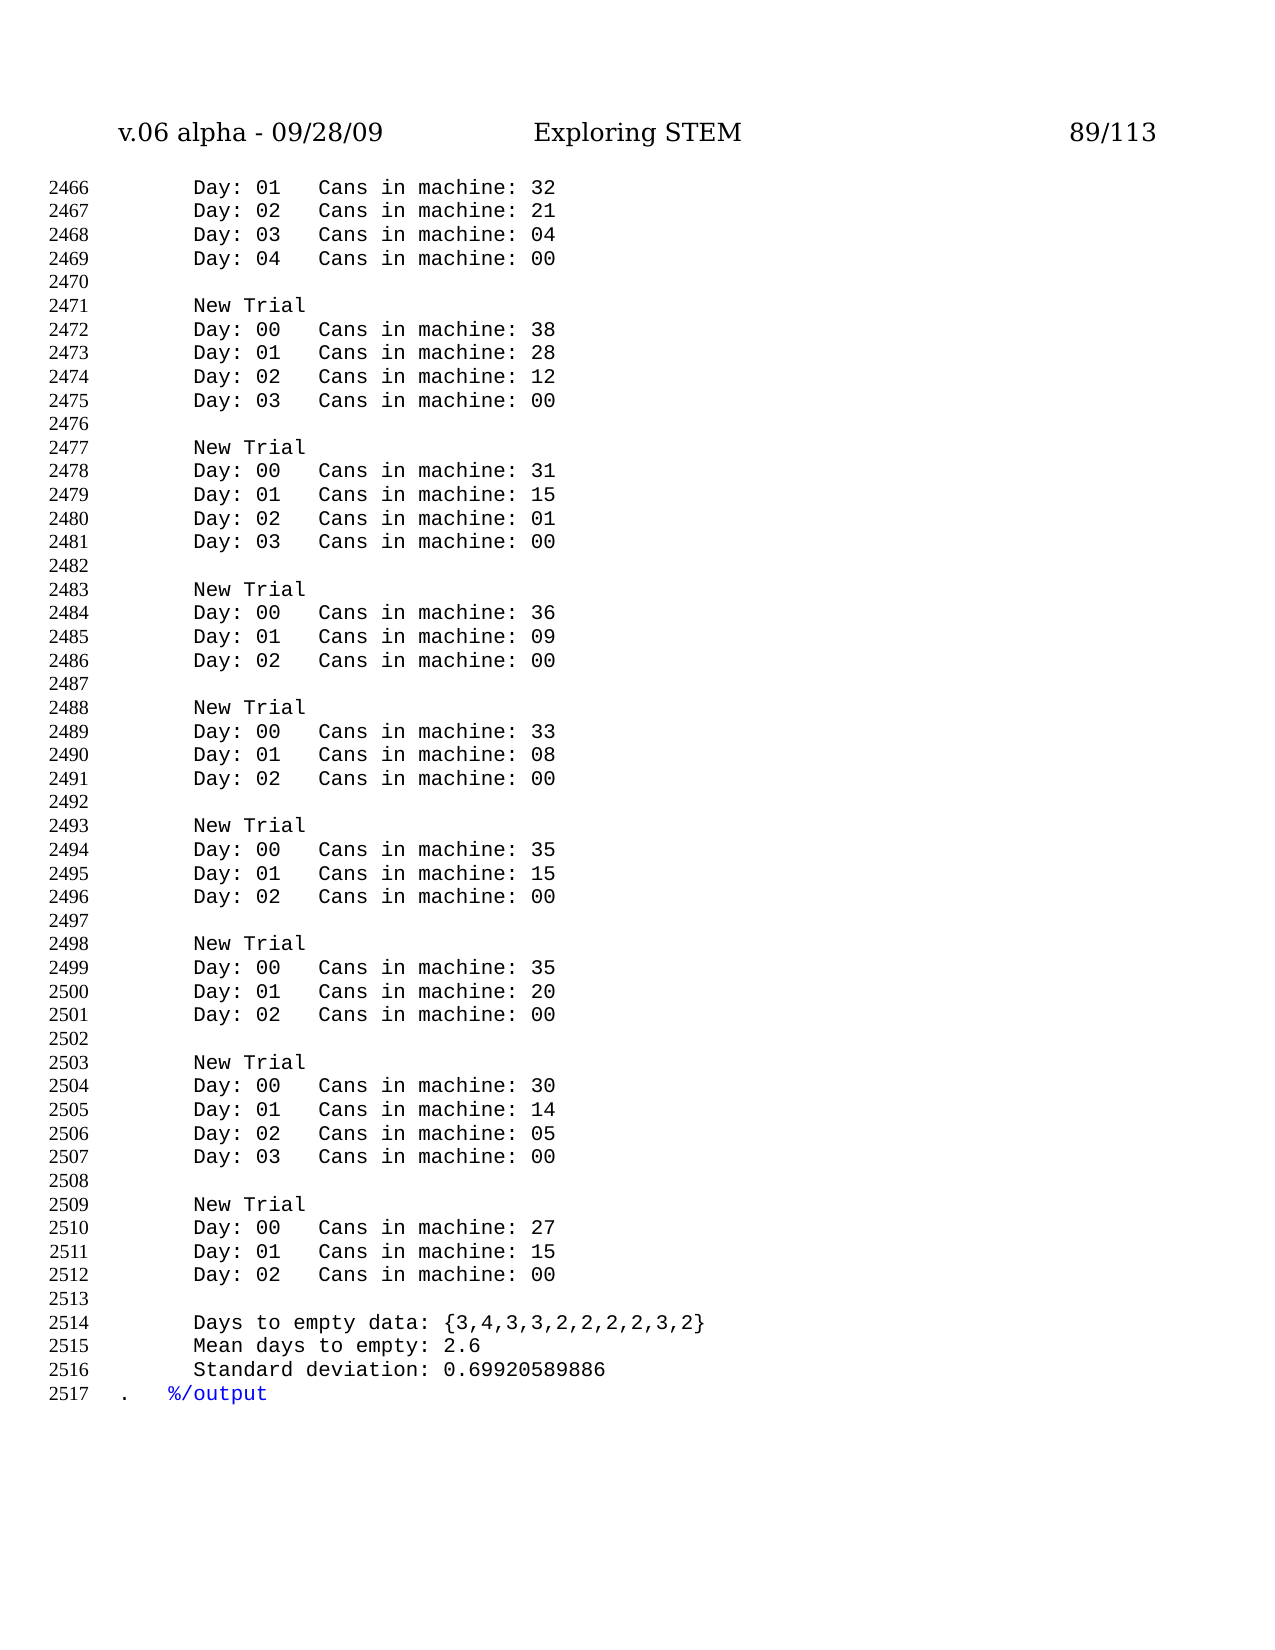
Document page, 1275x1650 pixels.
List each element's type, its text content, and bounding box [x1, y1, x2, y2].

text New Trial [118, 579, 1157, 602]
text Day: 03 Cans in machine: 00 [118, 531, 1157, 555]
text Day: 00 Cans in machine: 27 [118, 1217, 1157, 1241]
text Day: 02 Cans in machine: 00 [118, 1264, 1157, 1288]
text New Trial [118, 1193, 1157, 1217]
text Standard deviation: 0.69920589886 [118, 1359, 1157, 1383]
text Day: 02 Cans in machine: 21 [118, 200, 1157, 224]
text Day: 02 Cans in machine: 05 [118, 1123, 1157, 1146]
text Day: 00 Cans in machine: 35 [118, 957, 1157, 981]
text Day: 01 Cans in machine: 28 [118, 342, 1157, 366]
text Day: 01 Cans in machine: 14 [118, 1099, 1157, 1123]
text Day: 02 Cans in machine: 00 [118, 650, 1157, 673]
text Day: 01 Cans in machine: 15 [118, 1241, 1157, 1264]
text Day: 00 Cans in machine: 30 [118, 1075, 1157, 1099]
text Day: 00 Cans in machine: 38 [118, 319, 1157, 342]
text New Trial [118, 697, 1157, 721]
text Day: 01 Cans in machine: 15 [118, 862, 1157, 886]
text Day: 00 Cans in machine: 35 [118, 839, 1157, 862]
text New Trial [118, 1052, 1157, 1075]
text Mean days to empty: 2.6 [118, 1335, 1157, 1359]
text Day: 02 Cans in machine: 12 [118, 366, 1157, 389]
text Day: 03 Cans in machine: 04 [118, 224, 1157, 248]
text Day: 03 Cans in machine: 00 [118, 1146, 1157, 1170]
text New Trial [118, 295, 1157, 319]
text Day: 03 Cans in machine: 00 [118, 389, 1157, 413]
text Day: 01 Cans in machine: 32 [118, 177, 1157, 200]
text . %/output [118, 1383, 1157, 1406]
text Day: 02 Cans in machine: 01 [118, 508, 1157, 531]
text Day: 00 Cans in machine: 36 [118, 602, 1157, 626]
text Day: 01 Cans in machine: 09 [118, 626, 1157, 650]
text New Trial [118, 437, 1157, 461]
text Day: 02 Cans in machine: 00 [118, 886, 1157, 910]
text Day: 00 Cans in machine: 31 [118, 461, 1157, 484]
text Day: 00 Cans in machine: 33 [118, 721, 1157, 744]
text Day: 01 Cans in machine: 20 [118, 981, 1157, 1004]
text Day: 01 Cans in machine: 15 [118, 484, 1157, 508]
text New Trial [118, 815, 1157, 839]
text New Trial [118, 933, 1157, 957]
text Day: 02 Cans in machine: 00 [118, 1004, 1157, 1028]
text Day: 04 Cans in machine: 00 [118, 248, 1157, 271]
text Day: 01 Cans in machine: 08 [118, 744, 1157, 768]
text Day: 02 Cans in machine: 00 [118, 768, 1157, 792]
text Days to empty data: {3,4,3,3,2,2,2,2,3,2} [118, 1312, 1157, 1335]
